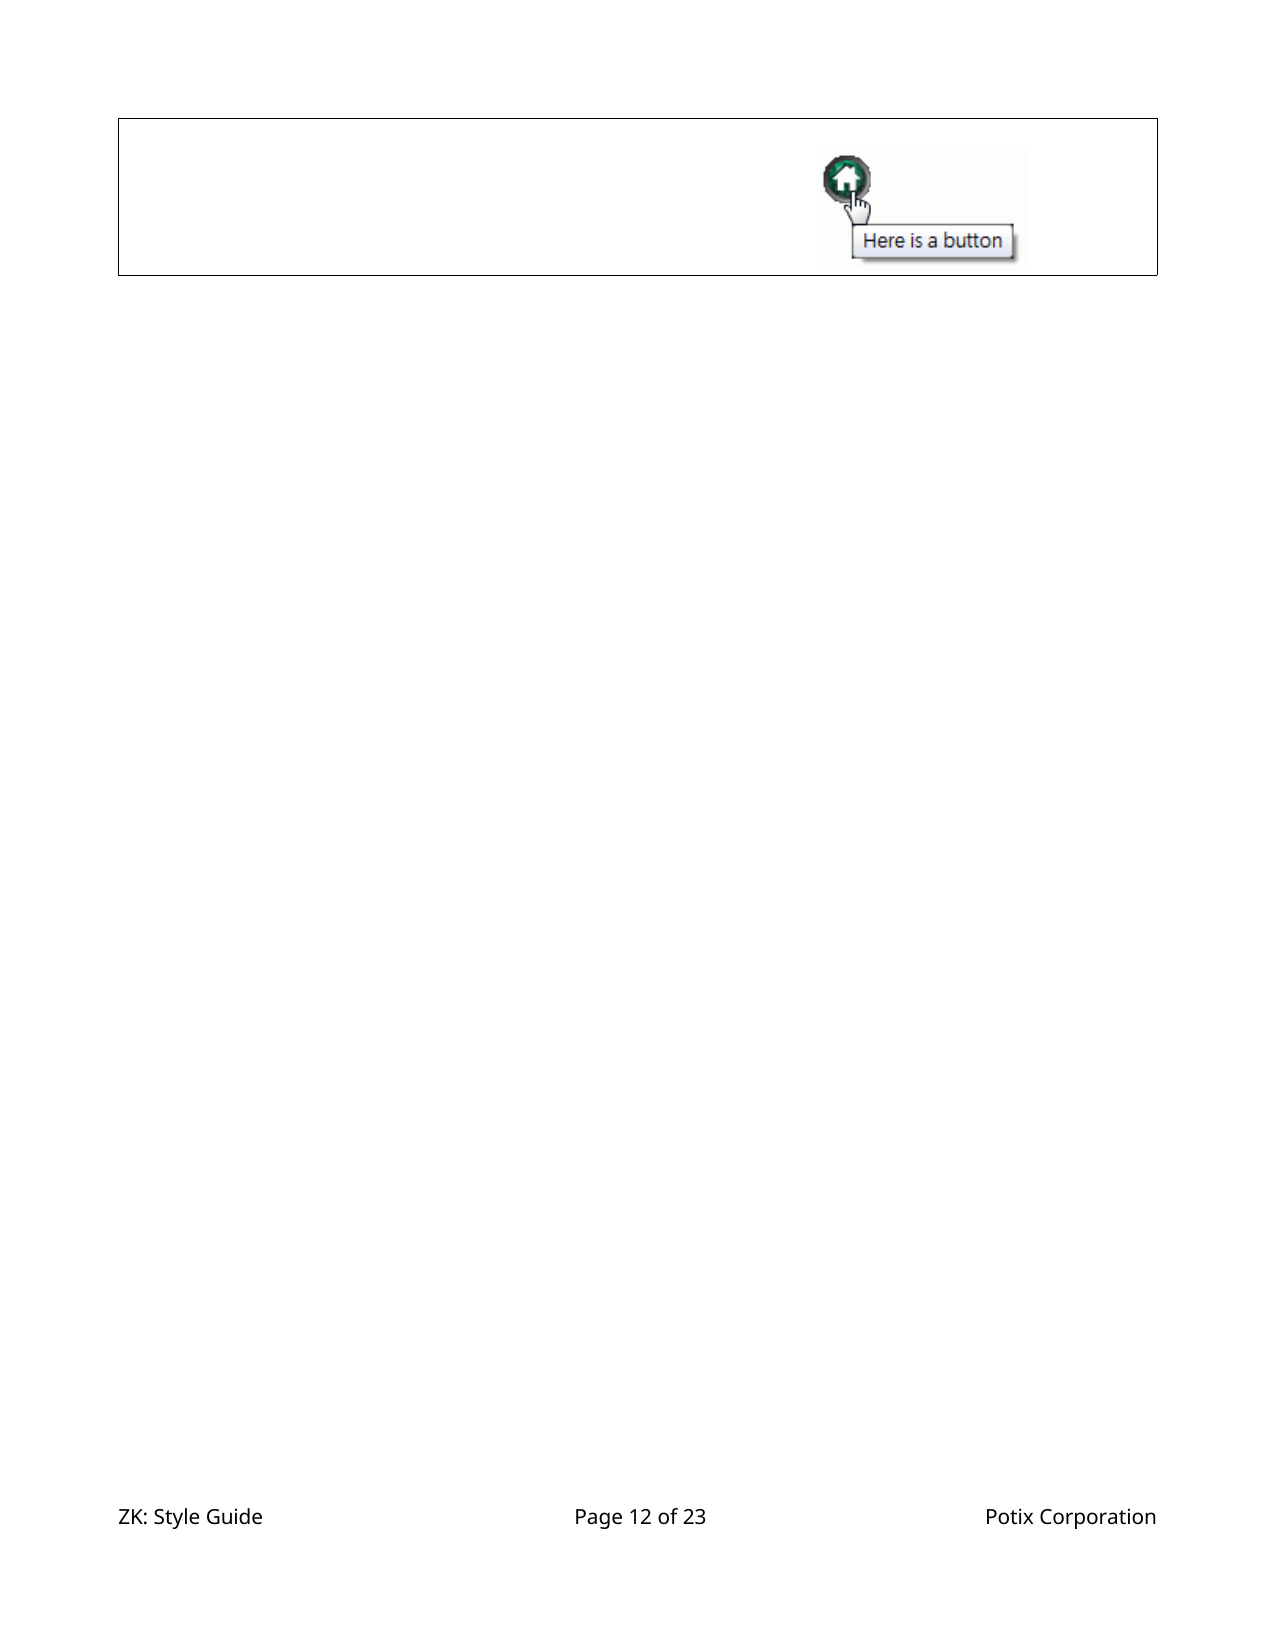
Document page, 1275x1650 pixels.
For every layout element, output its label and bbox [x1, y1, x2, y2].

picture [816, 148, 1028, 270]
table_header [119, 119, 1157, 275]
